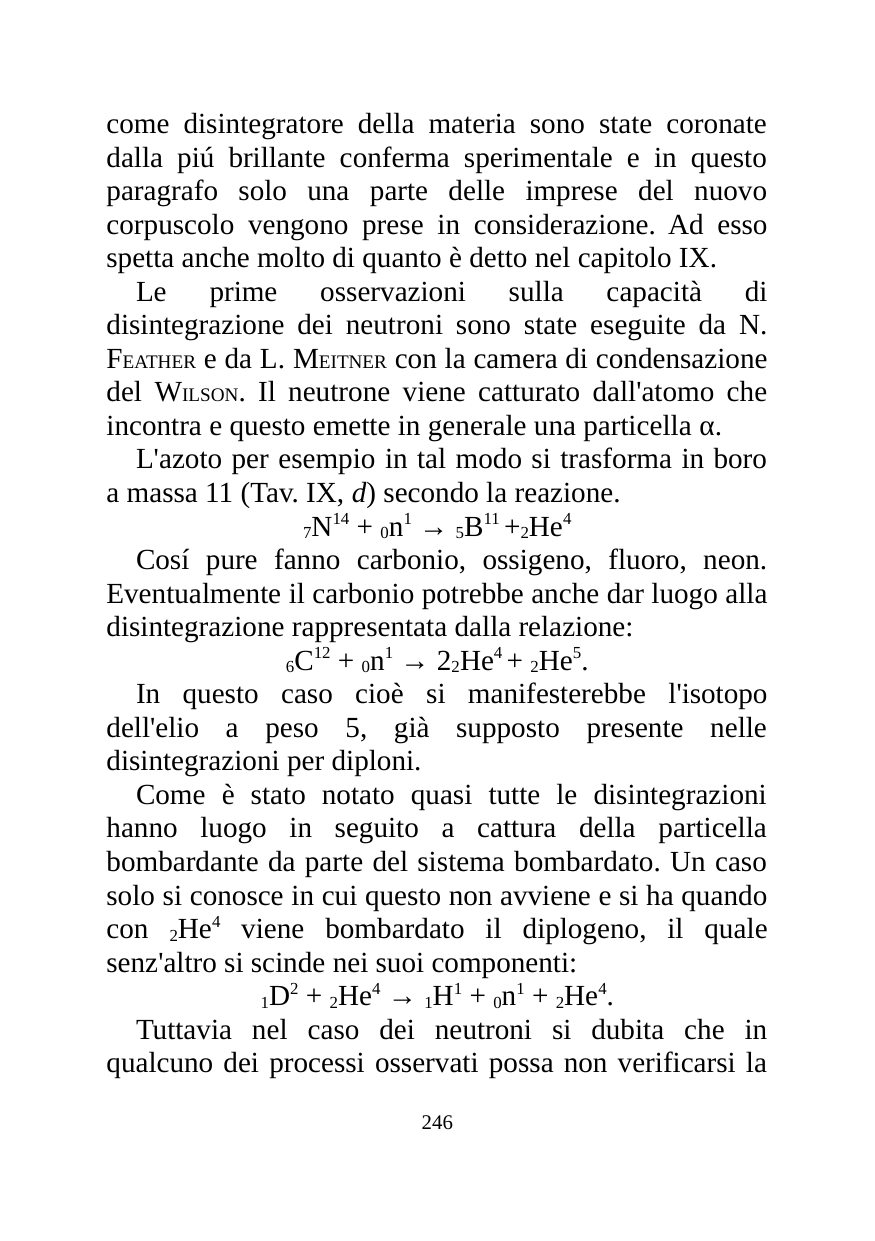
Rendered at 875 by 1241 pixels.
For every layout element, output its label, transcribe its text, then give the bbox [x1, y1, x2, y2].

text Come è stato notato quasi tutte le disintegrazioni hanno luogo in seguito a cattura della particella bombardante da parte del sistema bombardato. Un caso solo si conosce in cui questo non avviene e si ha quando con 2He4 viene bombardato il diplogeno, il quale senz'altro si scinde nei suoi componenti: [106, 777, 768, 978]
text Le prime osservazioni sulla capacità di disintegrazione dei neutroni sono state eseguite da N. Feather e da L. Meitner con la camera di condensazione del Wilson. Il neutrone viene catturato dall'atomo che incontra e questo emette in generale una particella α. [106, 274, 768, 442]
text 6C12 + 0n1 → 22He4 + 2He5. [106, 643, 768, 676]
text L'azoto per esempio in tal modo si trasforma in boro a massa 11 (Tav. IX, d) secondo la reazione. [106, 442, 768, 509]
text Tuttavia nel caso dei neutroni si dubita che in qualcuno dei processi osservati possa non verificarsi la [106, 1012, 768, 1079]
text 1D2 + 2He4 → 1H1 + 0n1 + 2He4. [106, 978, 768, 1012]
text come disintegratore della materia sono state coronate dalla piú brillante conferma sperimentale e in questo paragrafo solo una parte delle imprese del nuovo corpuscolo vengono prese in considerazione. Ad esso spetta anche molto di quanto è detto nel capitolo IX. [106, 106, 768, 274]
text Cosí pure fanno carbonio, ossigeno, fluoro, neon. Eventualmente il carbonio potrebbe anche dar luogo alla disintegrazione rappresentata dalla relazione: [106, 542, 768, 643]
text 7N14 + 0n1 → 5B11 +2He4 [106, 509, 768, 542]
text In questo caso cioè si manifesterebbe l'isotopo dell'elio a peso 5, già supposto presente nelle disintegrazioni per diploni. [106, 676, 768, 777]
